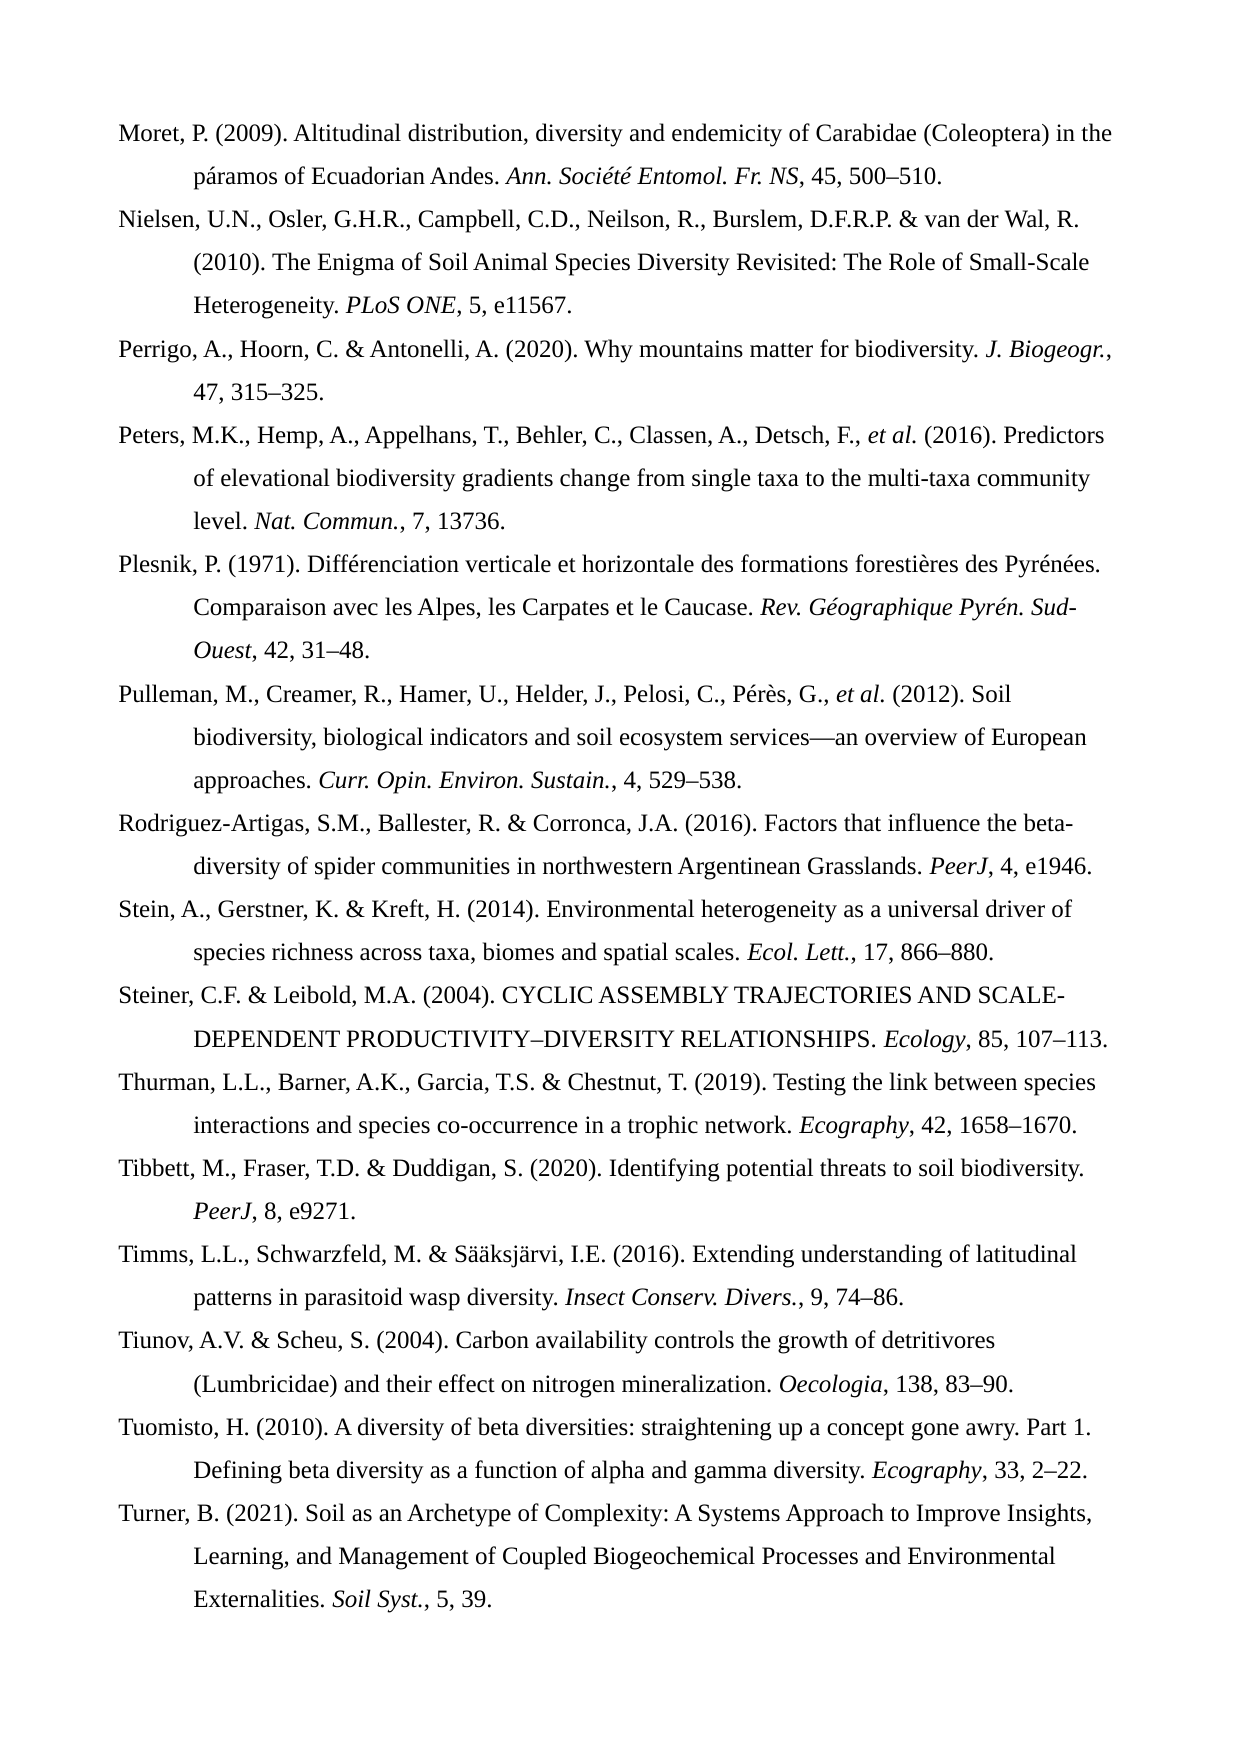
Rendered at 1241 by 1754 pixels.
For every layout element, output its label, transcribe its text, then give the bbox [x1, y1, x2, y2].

text Perrigo, A., Hoorn, C. & Antonelli, A. (2020). Why mountains matter for biodiversity. J. Biogeogr., 47, 315–325. [118, 334, 1122, 406]
text Tiunov, A.V. & Scheu, S. (2004). Carbon availability controls the growth of detritivores (Lumbricidae) and their effect on nitrogen mineralization. Oecologia, 138, 83–90. [118, 1326, 1122, 1397]
text Rodriguez-Artigas, S.M., Ballester, R. & Corronca, J.A. (2016). Factors that influence the beta-diversity of spider communities in northwestern Argentinean Grasslands. PeerJ, 4, e1946. [118, 808, 1122, 880]
text Thurman, L.L., Barner, A.K., Garcia, T.S. & Chestnut, T. (2019). Testing the link between species interactions and species co‐occurrence in a trophic network. Ecography, 42, 1658–1670. [118, 1067, 1122, 1139]
text Steiner, C.F. & Leibold, M.A. (2004). CYCLIC ASSEMBLY TRAJECTORIES AND SCALE-DEPENDENT PRODUCTIVITY–DIVERSITY RELATIONSHIPS. Ecology, 85, 107–113. [118, 981, 1122, 1052]
text Pulleman, M., Creamer, R., Hamer, U., Helder, J., Pelosi, C., Pérès, G., et al. (2012). Soil biodiversity, biological indicators and soil ecosystem services—an overview of European approaches. Curr. Opin. Environ. Sustain., 4, 529–538. [118, 679, 1122, 794]
text Tuomisto, H. (2010). A diversity of beta diversities: straightening up a concept gone awry. Part 1. Defining beta diversity as a function of alpha and gamma diversity. Ecography, 33, 2–22. [118, 1412, 1122, 1484]
text Turner, B. (2021). Soil as an Archetype of Complexity: A Systems Approach to Improve Insights, Learning, and Management of Coupled Biogeochemical Processes and Environmental Externalities. Soil Syst., 5, 39. [118, 1498, 1122, 1613]
text Stein, A., Gerstner, K. & Kreft, H. (2014). Environmental heterogeneity as a universal driver of species richness across taxa, biomes and spatial scales. Ecol. Lett., 17, 866–880. [118, 894, 1122, 966]
text Moret, P. (2009). Altitudinal distribution, diversity and endemicity of Carabidae (Coleoptera) in the páramos of Ecuadorian Andes. Ann. Société Entomol. Fr. NS, 45, 500–510. [118, 118, 1122, 190]
text Peters, M.K., Hemp, A., Appelhans, T., Behler, C., Classen, A., Detsch, F., et al. (2016). Predictors of elevational biodiversity gradients change from single taxa to the multi-taxa community level. Nat. Commun., 7, 13736. [118, 420, 1122, 535]
text Nielsen, U.N., Osler, G.H.R., Campbell, C.D., Neilson, R., Burslem, D.F.R.P. & van der Wal, R. (2010). The Enigma of Soil Animal Species Diversity Revisited: The Role of Small-Scale Heterogeneity. PLoS ONE, 5, e11567. [118, 204, 1122, 319]
text Plesnik, P. (1971). Différenciation verticale et horizontale des formations forestières des Pyrénées. Comparaison avec les Alpes, les Carpates et le Caucase. Rev. Géographique Pyrén. Sud-Ouest, 42, 31–48. [118, 549, 1122, 664]
text Timms, L.L., Schwarzfeld, M. & Sääksjärvi, I.E. (2016). Extending understanding of latitudinal patterns in parasitoid wasp diversity. Insect Conserv. Divers., 9, 74–86. [118, 1239, 1122, 1311]
text Tibbett, M., Fraser, T.D. & Duddigan, S. (2020). Identifying potential threats to soil biodiversity. PeerJ, 8, e9271. [118, 1153, 1122, 1225]
